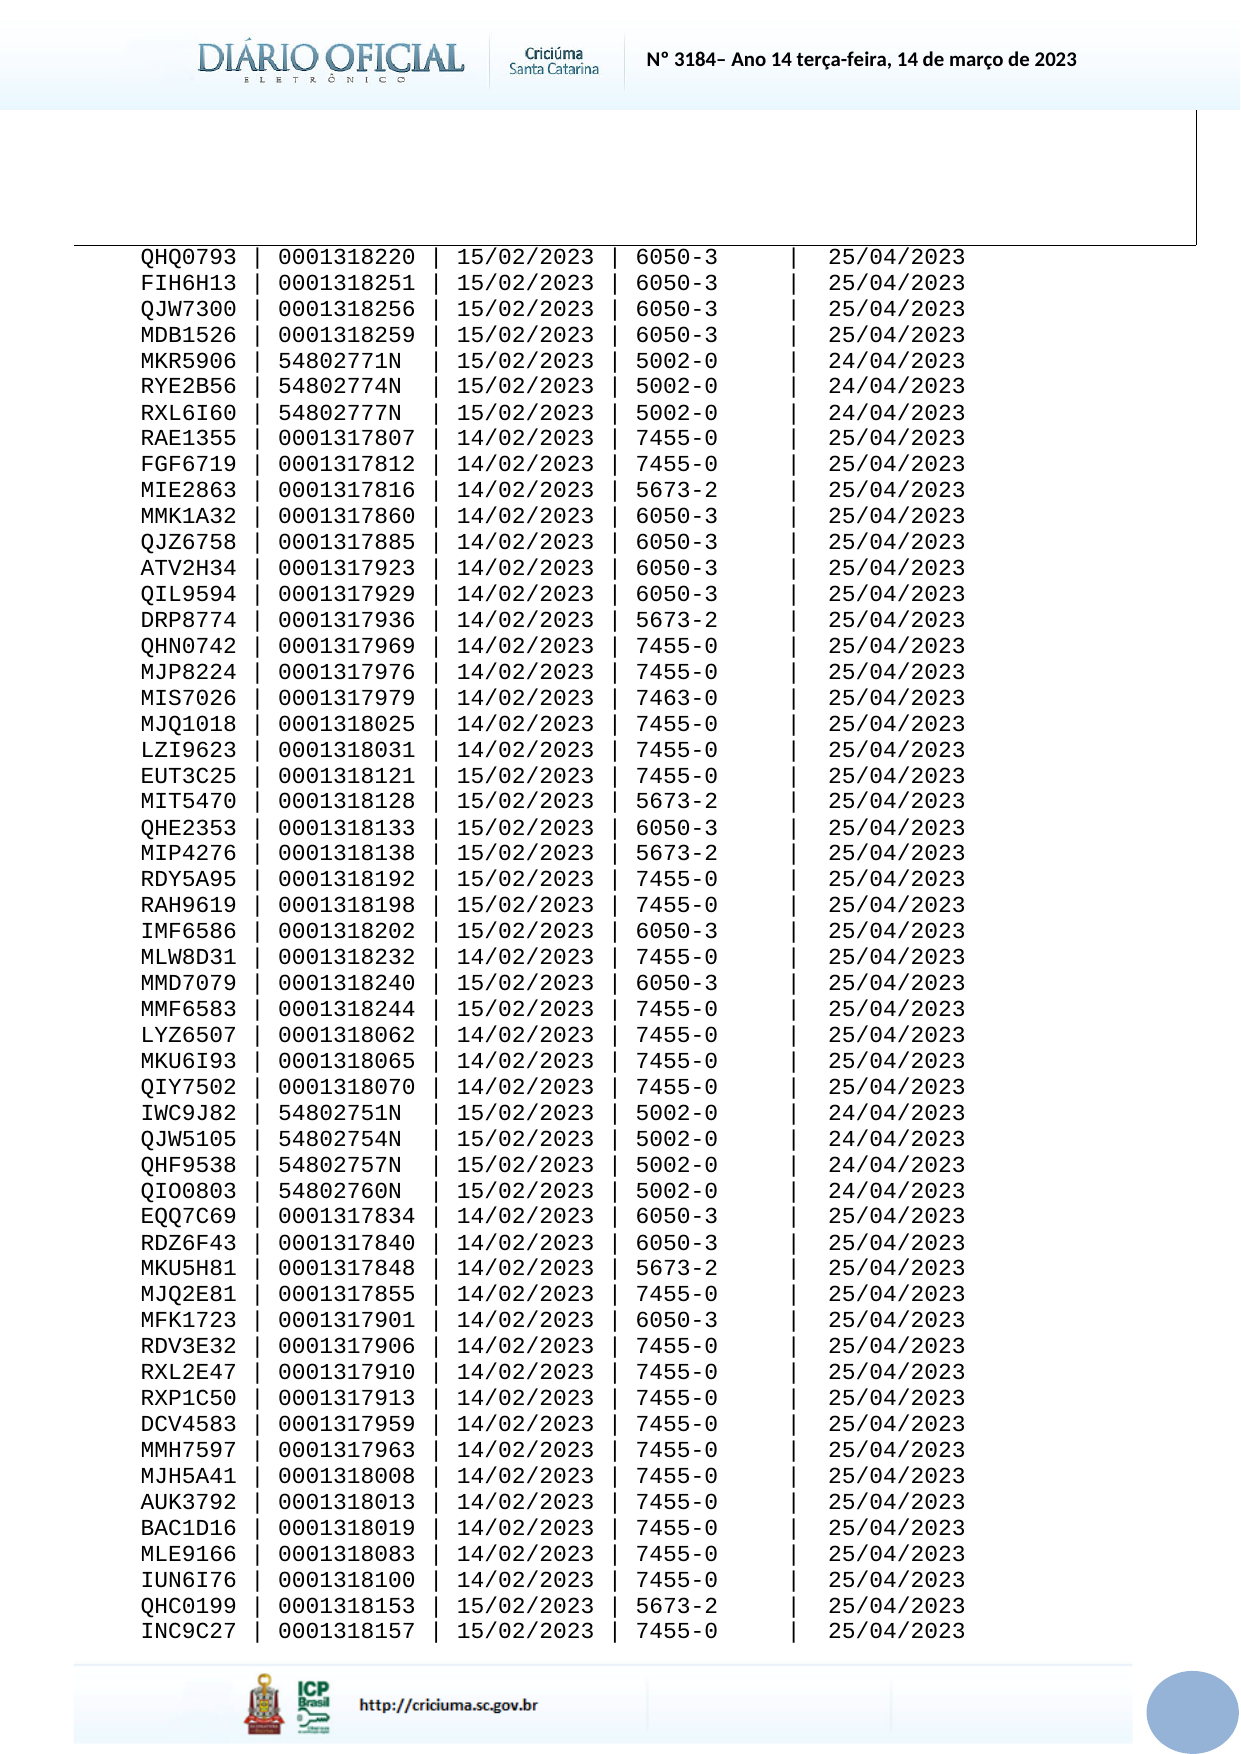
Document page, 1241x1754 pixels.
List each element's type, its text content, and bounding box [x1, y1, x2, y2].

text LYZ6507 | 0001318062 | 14/02/2023 | 7455-0 | 25/04/2023 [44, 1023, 1196, 1049]
text DCV4583 | 0001317959 | 14/02/2023 | 7455-0 | 25/04/2023 [44, 1412, 1196, 1438]
text MDB1526 | 0001318259 | 15/02/2023 | 6050-3 | 25/04/2023 [44, 323, 1196, 349]
text QHC0199 | 0001318153 | 15/02/2023 | 5673-2 | 25/04/2023 [44, 1594, 1196, 1620]
text MJH5A41 | 0001318008 | 14/02/2023 | 7455-0 | 25/04/2023 [44, 1464, 1196, 1490]
text ATV2H34 | 0001317923 | 14/02/2023 | 6050-3 | 25/04/2023 [44, 556, 1196, 582]
text MIE2863 | 0001317816 | 14/02/2023 | 5673-2 | 25/04/2023 [44, 479, 1196, 504]
text IMF6586 | 0001318202 | 15/02/2023 | 6050-3 | 25/04/2023 [44, 919, 1196, 946]
text QJW7300 | 0001318256 | 15/02/2023 | 6050-3 | 25/04/2023 [44, 297, 1196, 323]
text QIL9594 | 0001317929 | 14/02/2023 | 6050-3 | 25/04/2023 [44, 582, 1196, 608]
text MKU5H81 | 0001317848 | 14/02/2023 | 5673-2 | 25/04/2023 [44, 1257, 1196, 1283]
text QHE2353 | 0001318133 | 15/02/2023 | 6050-3 | 25/04/2023 [44, 816, 1196, 842]
text FIH6H13 | 0001318251 | 15/02/2023 | 6050-3 | 25/04/2023 [44, 271, 1196, 297]
text MLE9166 | 0001318083 | 14/02/2023 | 7455-0 | 25/04/2023 [44, 1542, 1196, 1568]
text MMF6583 | 0001318244 | 15/02/2023 | 7455-0 | 25/04/2023 [44, 997, 1196, 1023]
text QHQ0793 | 0001318220 | 15/02/2023 | 6050-3 | 25/04/2023 [44, 245, 1196, 271]
text BAC1D16 | 0001318019 | 14/02/2023 | 7455-0 | 25/04/2023 [44, 1516, 1196, 1542]
text RXL6I60 | 54802777N | 15/02/2023 | 5002-0 | 24/04/2023 [44, 401, 1196, 427]
text MMK1A32 | 0001317860 | 14/02/2023 | 6050-3 | 25/04/2023 [44, 504, 1196, 531]
text MIP4276 | 0001318138 | 15/02/2023 | 5673-2 | 25/04/2023 [44, 842, 1196, 868]
text RXP1C50 | 0001317913 | 14/02/2023 | 7455-0 | 25/04/2023 [44, 1386, 1196, 1412]
text MIT5470 | 0001318128 | 15/02/2023 | 5673-2 | 25/04/2023 [44, 790, 1196, 816]
text QIO0803 | 54802760N | 15/02/2023 | 5002-0 | 24/04/2023 [44, 1179, 1196, 1205]
text MJQ2E81 | 0001317855 | 14/02/2023 | 7455-0 | 25/04/2023 [44, 1283, 1196, 1309]
text QJZ6758 | 0001317885 | 14/02/2023 | 6050-3 | 25/04/2023 [44, 531, 1196, 556]
text MJQ1018 | 0001318025 | 14/02/2023 | 7455-0 | 25/04/2023 [44, 712, 1196, 738]
text EUT3C25 | 0001318121 | 15/02/2023 | 7455-0 | 25/04/2023 [44, 764, 1196, 790]
text QHN0742 | 0001317969 | 14/02/2023 | 7455-0 | 25/04/2023 [44, 634, 1196, 660]
text RXL2E47 | 0001317910 | 14/02/2023 | 7455-0 | 25/04/2023 [44, 1361, 1196, 1386]
text EQQ7C69 | 0001317834 | 14/02/2023 | 6050-3 | 25/04/2023 [44, 1205, 1196, 1231]
text RYE2B56 | 54802774N | 15/02/2023 | 5002-0 | 24/04/2023 [44, 375, 1196, 401]
text MLW8D31 | 0001318232 | 14/02/2023 | 7455-0 | 25/04/2023 [44, 946, 1196, 971]
text MKU6I93 | 0001318065 | 14/02/2023 | 7455-0 | 25/04/2023 [44, 1049, 1196, 1075]
text MJP8224 | 0001317976 | 14/02/2023 | 7455-0 | 25/04/2023 [44, 660, 1196, 686]
text IUN6I76 | 0001318100 | 14/02/2023 | 7455-0 | 25/04/2023 [44, 1568, 1196, 1594]
text RDV3E32 | 0001317906 | 14/02/2023 | 7455-0 | 25/04/2023 [44, 1334, 1196, 1361]
text AUK3792 | 0001318013 | 14/02/2023 | 7455-0 | 25/04/2023 [44, 1490, 1196, 1516]
text RDZ6F43 | 0001317840 | 14/02/2023 | 6050-3 | 25/04/2023 [44, 1231, 1196, 1257]
text MFK1723 | 0001317901 | 14/02/2023 | 6050-3 | 25/04/2023 [44, 1309, 1196, 1334]
text INC9C27 | 0001318157 | 15/02/2023 | 7455-0 | 25/04/2023 [44, 1620, 1196, 1646]
text QIY7502 | 0001318070 | 14/02/2023 | 7455-0 | 25/04/2023 [44, 1075, 1196, 1101]
text DRP8774 | 0001317936 | 14/02/2023 | 5673-2 | 25/04/2023 [44, 608, 1196, 634]
text RAE1355 | 0001317807 | 14/02/2023 | 7455-0 | 25/04/2023 [44, 427, 1196, 453]
text RAH9619 | 0001318198 | 15/02/2023 | 7455-0 | 25/04/2023 [44, 894, 1196, 919]
text RDY5A95 | 0001318192 | 15/02/2023 | 7455-0 | 25/04/2023 [44, 868, 1196, 894]
text QJW5105 | 54802754N | 15/02/2023 | 5002-0 | 24/04/2023 [44, 1127, 1196, 1153]
text QHF9538 | 54802757N | 15/02/2023 | 5002-0 | 24/04/2023 [44, 1153, 1196, 1179]
text IWC9J82 | 54802751N | 15/02/2023 | 5002-0 | 24/04/2023 [44, 1101, 1196, 1127]
text FGF6719 | 0001317812 | 14/02/2023 | 7455-0 | 25/04/2023 [44, 453, 1196, 479]
text MIS7026 | 0001317979 | 14/02/2023 | 7463-0 | 25/04/2023 [44, 686, 1196, 712]
text LZI9623 | 0001318031 | 14/02/2023 | 7455-0 | 25/04/2023 [44, 738, 1196, 764]
text MMH7597 | 0001317963 | 14/02/2023 | 7455-0 | 25/04/2023 [44, 1438, 1196, 1464]
text MMD7079 | 0001318240 | 15/02/2023 | 6050-3 | 25/04/2023 [44, 971, 1196, 997]
text MKR5906 | 54802771N | 15/02/2023 | 5002-0 | 24/04/2023 [44, 349, 1196, 375]
